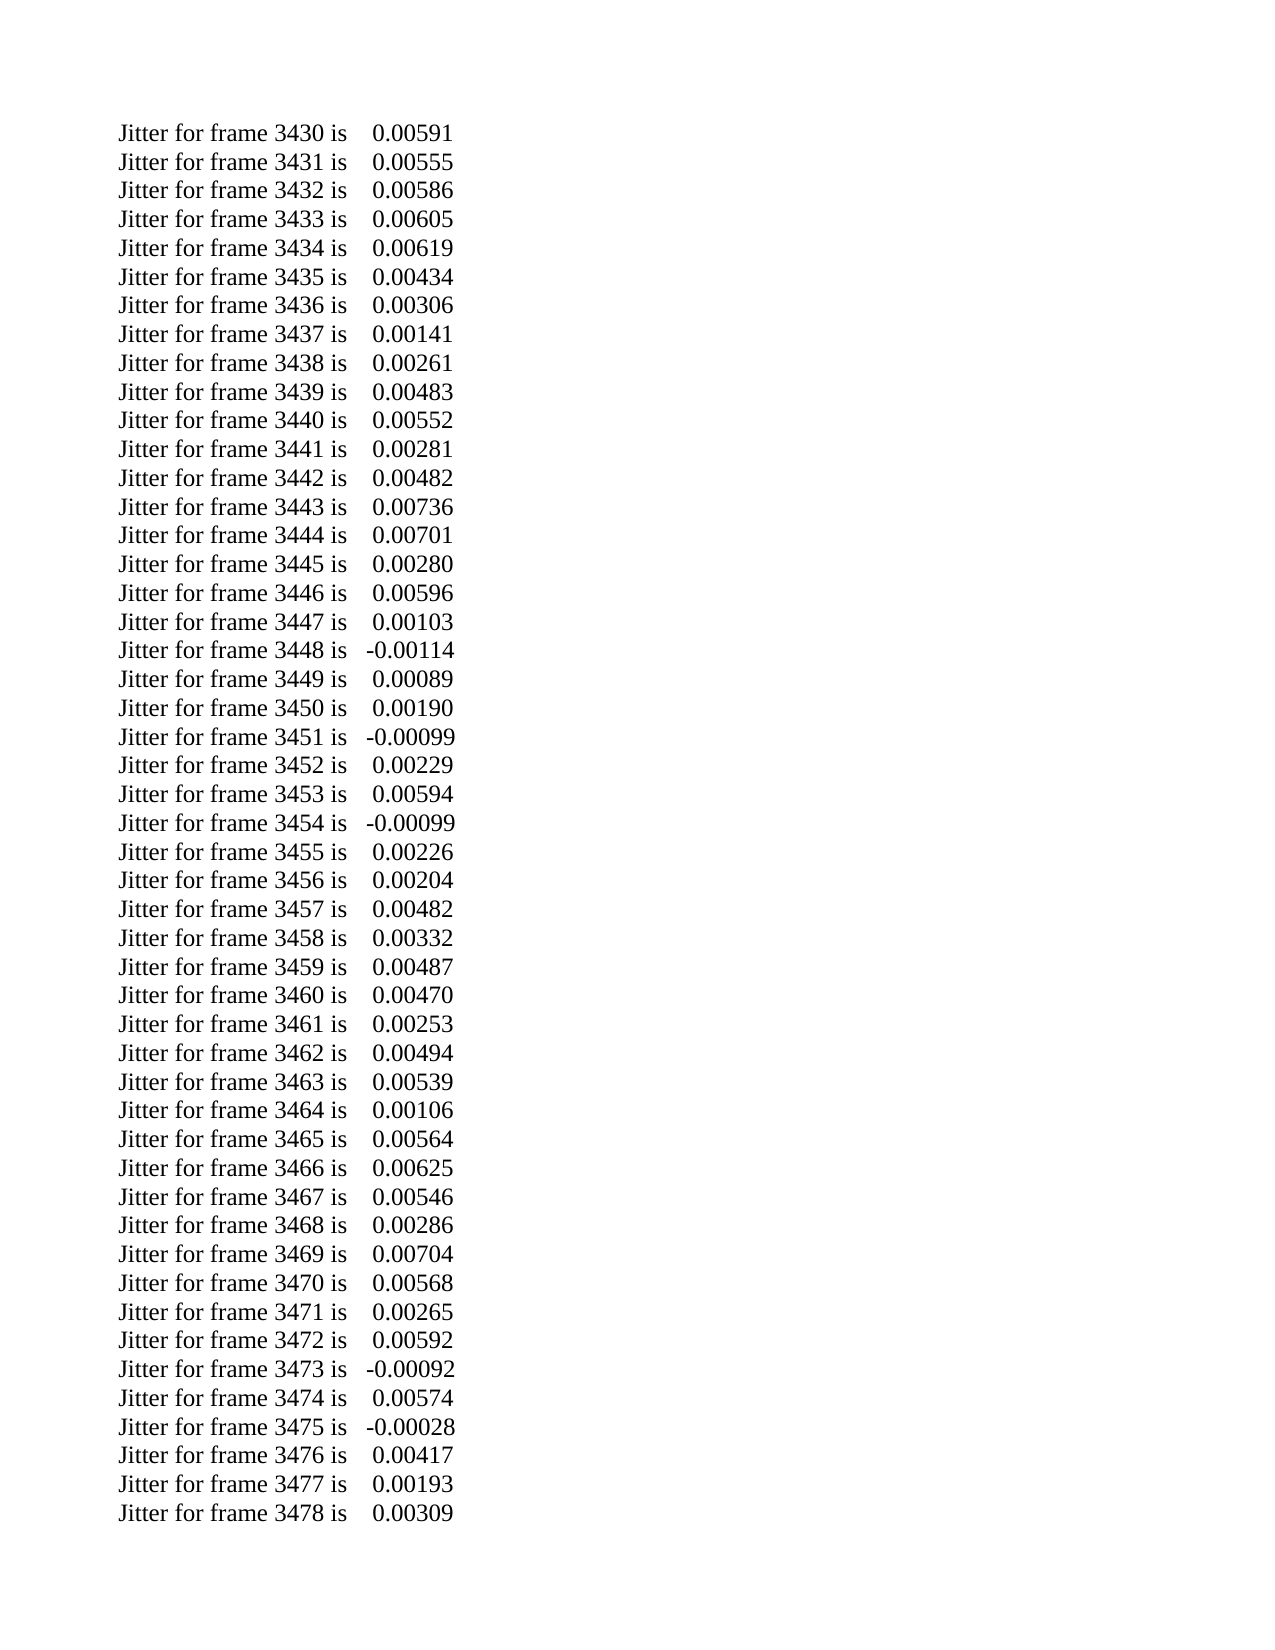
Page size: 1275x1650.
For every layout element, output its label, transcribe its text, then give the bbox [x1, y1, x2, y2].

text Jitter for frame 3451 is -0.00099 [118, 722, 1157, 751]
text Jitter for frame 3447 is 0.00103 [118, 607, 1157, 636]
text Jitter for frame 3457 is 0.00482 [118, 894, 1157, 923]
text Jitter for frame 3460 is 0.00470 [118, 981, 1157, 1009]
text Jitter for frame 3461 is 0.00253 [118, 1009, 1157, 1038]
text Jitter for frame 3477 is 0.00193 [118, 1469, 1157, 1498]
text Jitter for frame 3439 is 0.00483 [118, 377, 1157, 406]
text Jitter for frame 3476 is 0.00417 [118, 1441, 1157, 1469]
text Jitter for frame 3455 is 0.00226 [118, 837, 1157, 866]
text Jitter for frame 3435 is 0.00434 [118, 262, 1157, 291]
text Jitter for frame 3475 is -0.00028 [118, 1412, 1157, 1441]
text Jitter for frame 3459 is 0.00487 [118, 952, 1157, 981]
text Jitter for frame 3448 is -0.00114 [118, 636, 1157, 664]
text Jitter for frame 3430 is 0.00591 [118, 118, 1157, 147]
text Jitter for frame 3454 is -0.00099 [118, 808, 1157, 837]
text Jitter for frame 3465 is 0.00564 [118, 1124, 1157, 1153]
text Jitter for frame 3432 is 0.00586 [118, 176, 1157, 204]
text Jitter for frame 3456 is 0.00204 [118, 866, 1157, 894]
text Jitter for frame 3472 is 0.00592 [118, 1326, 1157, 1354]
text Jitter for frame 3437 is 0.00141 [118, 319, 1157, 348]
text Jitter for frame 3452 is 0.00229 [118, 751, 1157, 779]
text Jitter for frame 3464 is 0.00106 [118, 1096, 1157, 1124]
text Jitter for frame 3463 is 0.00539 [118, 1067, 1157, 1096]
text Jitter for frame 3474 is 0.00574 [118, 1383, 1157, 1412]
text Jitter for frame 3466 is 0.00625 [118, 1153, 1157, 1182]
text Jitter for frame 3450 is 0.00190 [118, 693, 1157, 722]
text Jitter for frame 3444 is 0.00701 [118, 521, 1157, 549]
text Jitter for frame 3441 is 0.00281 [118, 434, 1157, 463]
text Jitter for frame 3433 is 0.00605 [118, 204, 1157, 233]
text Jitter for frame 3438 is 0.00261 [118, 348, 1157, 377]
text Jitter for frame 3446 is 0.00596 [118, 578, 1157, 607]
text Jitter for frame 3471 is 0.00265 [118, 1297, 1157, 1326]
text Jitter for frame 3462 is 0.00494 [118, 1038, 1157, 1067]
text Jitter for frame 3468 is 0.00286 [118, 1211, 1157, 1239]
text Jitter for frame 3442 is 0.00482 [118, 463, 1157, 492]
text Jitter for frame 3478 is 0.00309 [118, 1498, 1157, 1527]
text Jitter for frame 3443 is 0.00736 [118, 492, 1157, 521]
text Jitter for frame 3434 is 0.00619 [118, 233, 1157, 262]
text Jitter for frame 3445 is 0.00280 [118, 549, 1157, 578]
text Jitter for frame 3473 is -0.00092 [118, 1354, 1157, 1383]
text Jitter for frame 3449 is 0.00089 [118, 664, 1157, 693]
text Jitter for frame 3440 is 0.00552 [118, 406, 1157, 434]
text Jitter for frame 3436 is 0.00306 [118, 291, 1157, 319]
text Jitter for frame 3453 is 0.00594 [118, 779, 1157, 808]
text Jitter for frame 3469 is 0.00704 [118, 1239, 1157, 1268]
text Jitter for frame 3431 is 0.00555 [118, 147, 1157, 176]
text Jitter for frame 3467 is 0.00546 [118, 1182, 1157, 1211]
text Jitter for frame 3458 is 0.00332 [118, 923, 1157, 952]
text Jitter for frame 3470 is 0.00568 [118, 1268, 1157, 1297]
